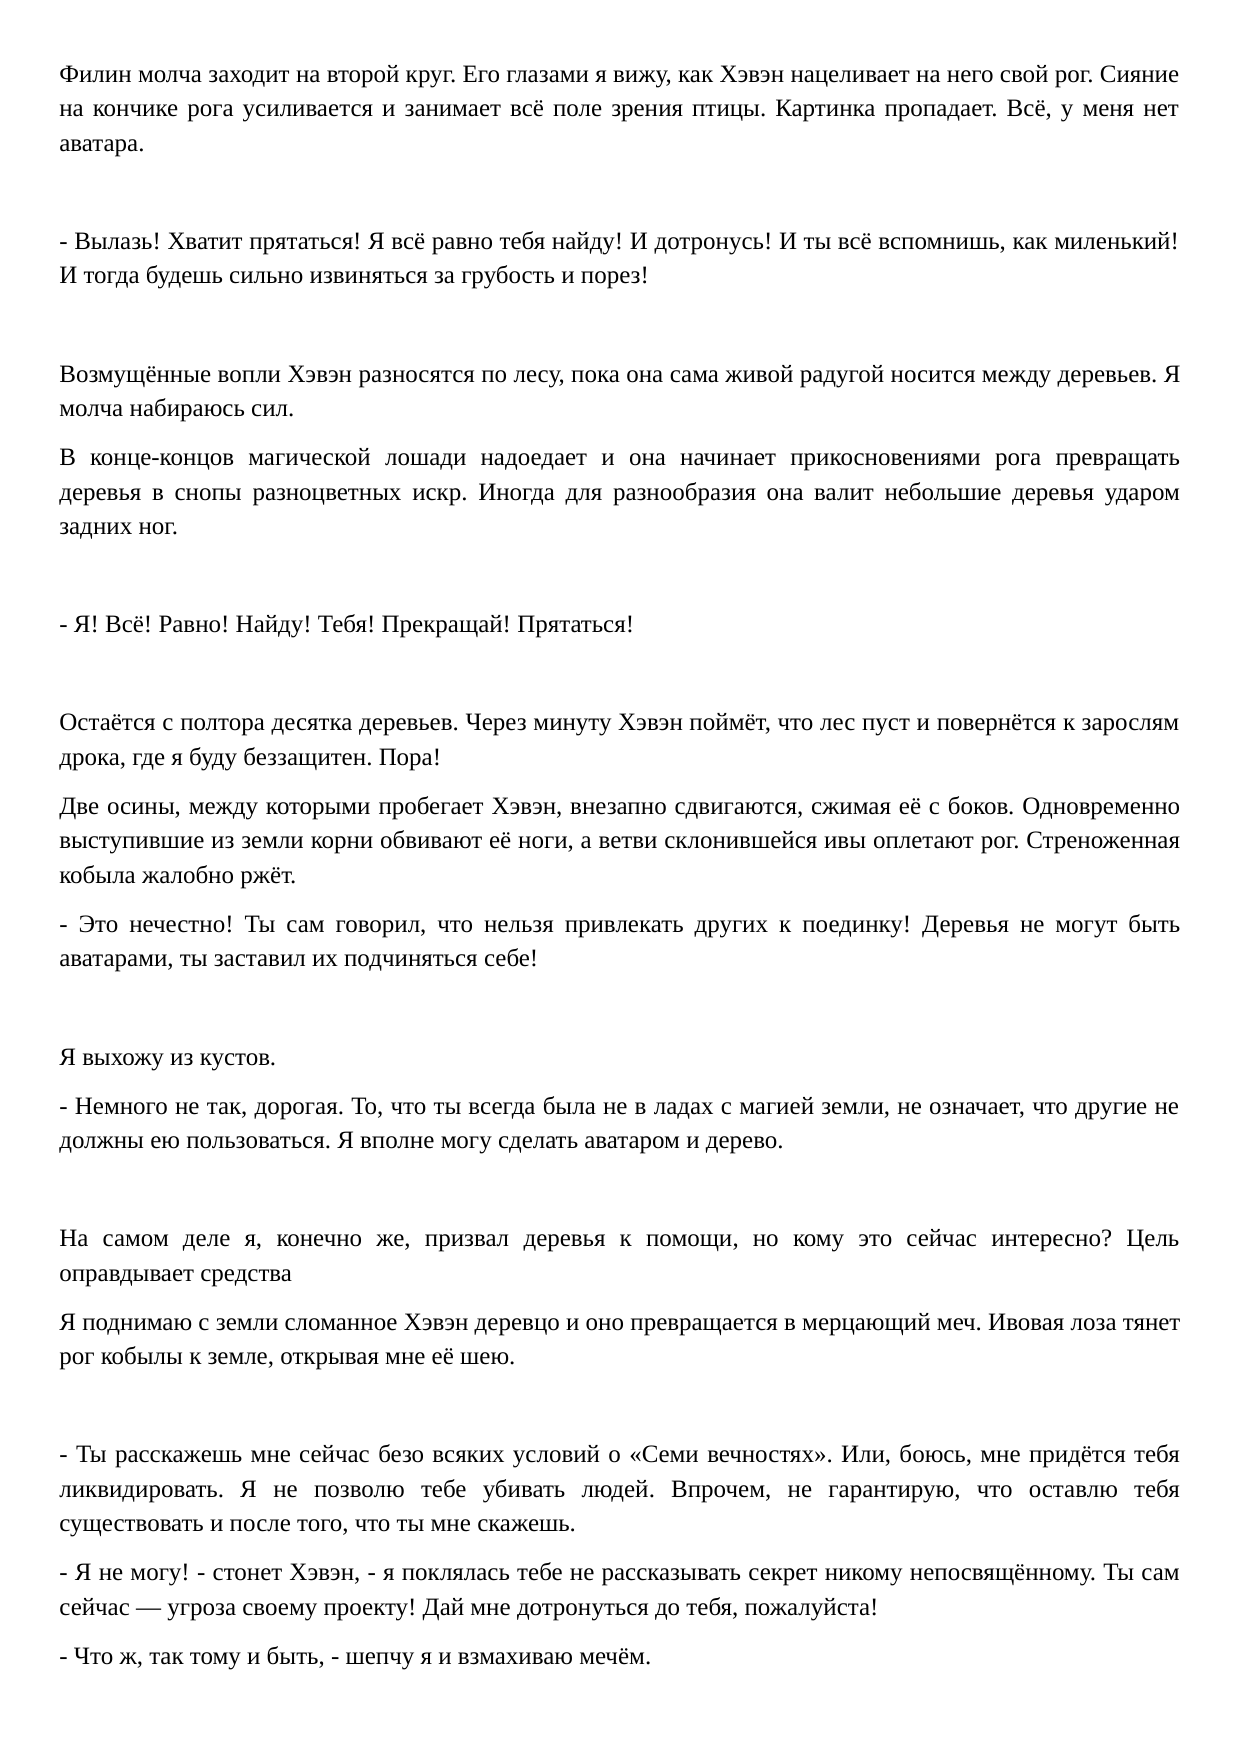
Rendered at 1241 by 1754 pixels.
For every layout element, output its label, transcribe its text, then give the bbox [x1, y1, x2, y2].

text - Я! Всё! Равно! Найду! Тебя! Прекращай! Прятаться! [59, 609, 1181, 638]
text Я поднимаю с земли сломанное Хэвэн деревцо и оно превращается в мерцающий меч. Ивовая лоза тянет рог кобылы к земле, открывая мне её шею. [59, 1307, 1181, 1370]
text - Вылазь! Хватит прятаться! Я всё равно тебя найду! И дотронусь! И ты всё вспомнишь, как миленький! И тогда будешь сильно извиняться за грубость и порез! [59, 226, 1181, 289]
text Остаётся с полтора десятка деревьев. Через минуту Хэвэн поймёт, что лес пуст и повернётся к зарослям дрока, где я буду беззащитен. Пора! [59, 707, 1181, 771]
text Возмущённые вопли Хэвэн разносятся по лесу, пока она сама живой радугой носится между деревьев. Я молча набираюсь сил. [59, 359, 1181, 422]
text - Это нечестно! Ты сам говорил, что нельзя привлекать других к поединку! Деревья не могут быть аватарами, ты заставил их подчиняться себе! [59, 909, 1181, 972]
text - Что ж, так тому и быть, - шепчу я и взмахиваю мечём. [59, 1641, 1181, 1670]
text - Я не могу! - стонет Хэвэн, - я поклялась тебе не рассказывать секрет никому непосвящённому. Ты сам сейчас — угроза своему проекту! Дай мне дотронуться до тебя, пожалуйста! [59, 1557, 1181, 1621]
text В конце-концов магической лошади надоедает и она начинает прикосновениями рога превращать деревья в снопы разноцветных искр. Иногда для разнообразия она валит небольшие деревья ударом задних ног. [59, 442, 1181, 540]
text - Немного не так, дорогая. То, что ты всегда была не в ладах с магией земли, не означает, что другие не должны ею пользоваться. Я вполне могу сделать аватаром и дерево. [59, 1091, 1181, 1154]
text - Ты расскажешь мне сейчас безо всяких условий о «Семи вечностях». Или, боюсь, мне придётся тебя ликвидировать. Я не позволю тебе убивать людей. Впрочем, не гарантирую, что оставлю тебя существовать и после того, что ты мне скажешь. [59, 1439, 1181, 1537]
text Две осины, между которыми пробегает Хэвэн, внезапно сдвигаются, сжимая её с боков. Одновременно выступившие из земли корни обвивают её ноги, а ветви склонившейся ивы оплетают рог. Стреноженная кобыла жалобно ржёт. [59, 791, 1181, 889]
text На самом деле я, конечно же, призвал деревья к помощи, но кому это сейчас интересно? Цель оправдывает средства [59, 1223, 1181, 1287]
text Я выхожу из кустов. [59, 1042, 1181, 1070]
text Филин молча заходит на второй круг. Его глазами я вижу, как Хэвэн нацеливает на него свой рог. Сияние на кончике рога усиливается и занимает всё поле зрения птицы. Картинка пропадает. Всё, у меня нет аватара. [59, 59, 1181, 157]
